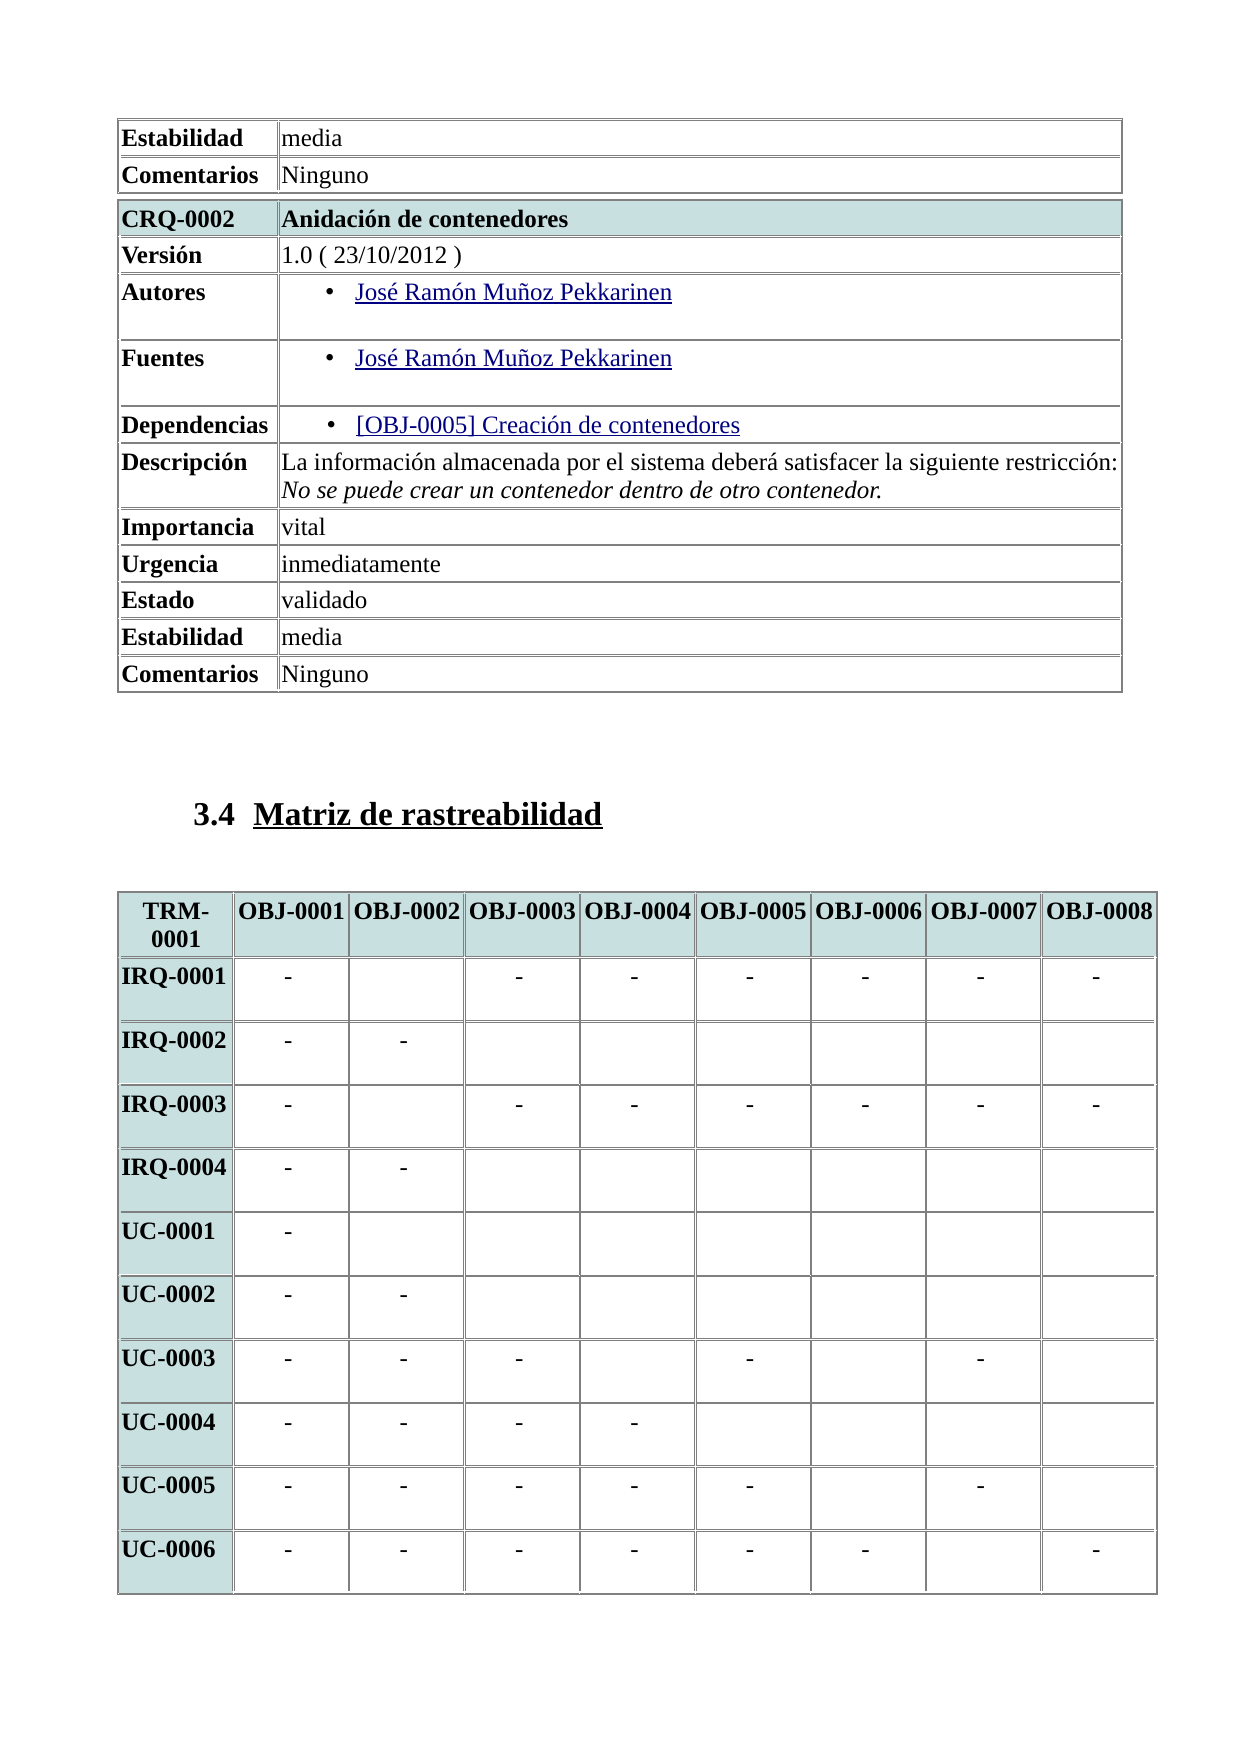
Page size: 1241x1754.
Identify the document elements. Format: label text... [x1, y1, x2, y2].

table_cell [1043, 1338, 1156, 1402]
table_header OBJ-0001 [234, 893, 349, 956]
table_cell - [581, 959, 694, 1020]
table_cell - [1041, 1529, 1156, 1593]
table_cell - [697, 959, 810, 1020]
table_cell - [927, 1341, 1040, 1402]
table_header OBJ-0004 [580, 893, 695, 956]
table_cell - [927, 1086, 1040, 1147]
table_cell - [235, 1023, 348, 1083]
table_header OBJ-0002 [349, 893, 464, 956]
table_cell [927, 1150, 1040, 1211]
table_cell [926, 1532, 1041, 1593]
table_cell Comentarios [119, 155, 278, 192]
table_cell - [581, 1468, 694, 1529]
table_cell - [466, 1468, 579, 1529]
table_cell Ninguno [278, 654, 1121, 691]
table_cell - [235, 1341, 348, 1402]
table_cell [812, 1468, 925, 1529]
table_cell - [697, 1086, 810, 1147]
table_cell [1043, 1275, 1157, 1338]
table_cell Estabilidad [119, 617, 277, 654]
table_cell Estado [118, 581, 277, 617]
table_cell [466, 1150, 579, 1211]
table_cell [812, 1213, 925, 1274]
subtitle Matriz de rastreabilidad [193, 794, 1122, 832]
table_cell IRQ-0002 [119, 1020, 232, 1083]
table_cell UC-0001 [119, 1211, 232, 1274]
table_cell Versión [119, 235, 277, 272]
table_cell UC-0003 [119, 1338, 232, 1402]
table_header OBJ-0005 [695, 892, 811, 956]
table_header OBJ-0006 [811, 893, 926, 956]
table_cell - [697, 1341, 810, 1402]
table_cell Descripción [119, 441, 277, 507]
table_cell [812, 1404, 925, 1465]
table_cell - [581, 1086, 694, 1147]
table_cell - [695, 1532, 811, 1593]
table_cell [1043, 1211, 1156, 1274]
table_cell - [580, 1532, 695, 1593]
table_header OBJ-0008 [1041, 893, 1156, 956]
table_cell - [349, 1532, 464, 1593]
table_cell [350, 959, 463, 1020]
table_cell [581, 1023, 694, 1083]
table_cell [697, 1023, 810, 1083]
table_cell - [927, 1468, 1040, 1529]
table_cell Dependencias [119, 405, 277, 441]
table_cell [927, 1213, 1040, 1274]
table_header Anidación de contenedores [278, 201, 1121, 235]
table_cell - [812, 959, 925, 1020]
table_cell - [350, 1468, 463, 1529]
table_cell - [350, 1150, 463, 1211]
table_cell [466, 1277, 579, 1338]
table_cell inmediatamente [280, 544, 1122, 581]
table_cell - [234, 1532, 349, 1593]
table_cell media [280, 121, 1121, 155]
table_cell [697, 1277, 810, 1338]
table_cell - [235, 1468, 348, 1529]
table_cell [466, 1213, 579, 1274]
table_header CRQ-0002 [119, 201, 278, 235]
table_cell Autores [119, 272, 277, 338]
table_cell - [350, 1023, 463, 1083]
table_cell Importancia [119, 507, 277, 544]
table_cell - [235, 1086, 348, 1147]
table_cell - [350, 1404, 463, 1465]
table_cell UC-0005 [119, 1465, 232, 1529]
table_cell [581, 1150, 694, 1211]
table_cell [1043, 1465, 1156, 1529]
table_cell [350, 1086, 463, 1147]
table_cell IRQ-0003 [118, 1084, 232, 1147]
table_cell [697, 1213, 810, 1274]
table_cell - [235, 1277, 348, 1338]
table_cell [OBJ-0005] Creación de contenedores [280, 405, 1121, 441]
table_cell José Ramón Muñoz Pekkarinen [280, 339, 1122, 405]
table_cell - [235, 1150, 348, 1211]
table_cell - [350, 1277, 463, 1338]
table_cell [581, 1277, 694, 1338]
table_cell [927, 1023, 1040, 1083]
table_cell UC-0006 [119, 1529, 233, 1593]
table_cell vital [280, 507, 1121, 544]
table_cell UC-0004 [119, 1402, 232, 1465]
table_cell IRQ-0004 [119, 1147, 232, 1211]
table_cell - [697, 1468, 810, 1529]
table_cell - [1043, 1084, 1157, 1147]
table_cell - [235, 1213, 348, 1274]
table_cell Fuentes [118, 339, 277, 405]
table_cell [812, 1341, 925, 1402]
table_cell Comentarios [119, 654, 278, 691]
table_cell [1043, 1402, 1156, 1465]
table_cell [812, 1150, 925, 1211]
table_cell - [466, 1404, 579, 1465]
table_cell [812, 1277, 925, 1338]
table_cell [812, 1023, 925, 1083]
table_header OBJ-0003 [464, 892, 580, 956]
table_cell IRQ-0001 [119, 956, 232, 1020]
table_cell [350, 1213, 463, 1274]
table_cell - [811, 1532, 926, 1593]
table_cell Urgencia [118, 544, 277, 581]
table_cell - [235, 959, 348, 1020]
table_cell validado [280, 581, 1122, 617]
table_cell media [280, 617, 1121, 654]
table_header OBJ-0007 [926, 893, 1041, 956]
table_cell - [464, 1532, 580, 1593]
table_cell 1.0 ( 23/10/2012 ) [280, 235, 1121, 272]
table_cell La información almacenada por el sistema deberá satisfacer la siguiente restricción: No se puede crear un contenedor dentro de otro contenedor. [280, 441, 1121, 507]
table_cell [697, 1404, 810, 1465]
table_cell [1043, 1147, 1156, 1211]
table_cell [466, 1023, 579, 1083]
table_cell [927, 1277, 1040, 1338]
table_cell - [1043, 956, 1156, 1020]
table_cell - [466, 1341, 579, 1402]
table_cell [927, 1404, 1040, 1465]
table_cell Estabilidad [119, 121, 277, 155]
table_cell [581, 1341, 694, 1402]
table_cell Ninguno [278, 155, 1121, 192]
table_cell - [927, 959, 1040, 1020]
table_cell - [466, 959, 579, 1020]
table_cell - [350, 1341, 463, 1402]
table_cell [581, 1213, 694, 1274]
table_cell José Ramón Muñoz Pekkarinen [280, 272, 1121, 338]
table_cell - [235, 1404, 348, 1465]
table_cell [1043, 1020, 1156, 1083]
table_cell UC-0002 [118, 1275, 232, 1338]
table_cell [697, 1150, 810, 1211]
table_header TRM-0001 [119, 893, 233, 956]
table_cell - [581, 1404, 694, 1465]
table_cell - [466, 1086, 579, 1147]
table_cell - [812, 1086, 925, 1147]
